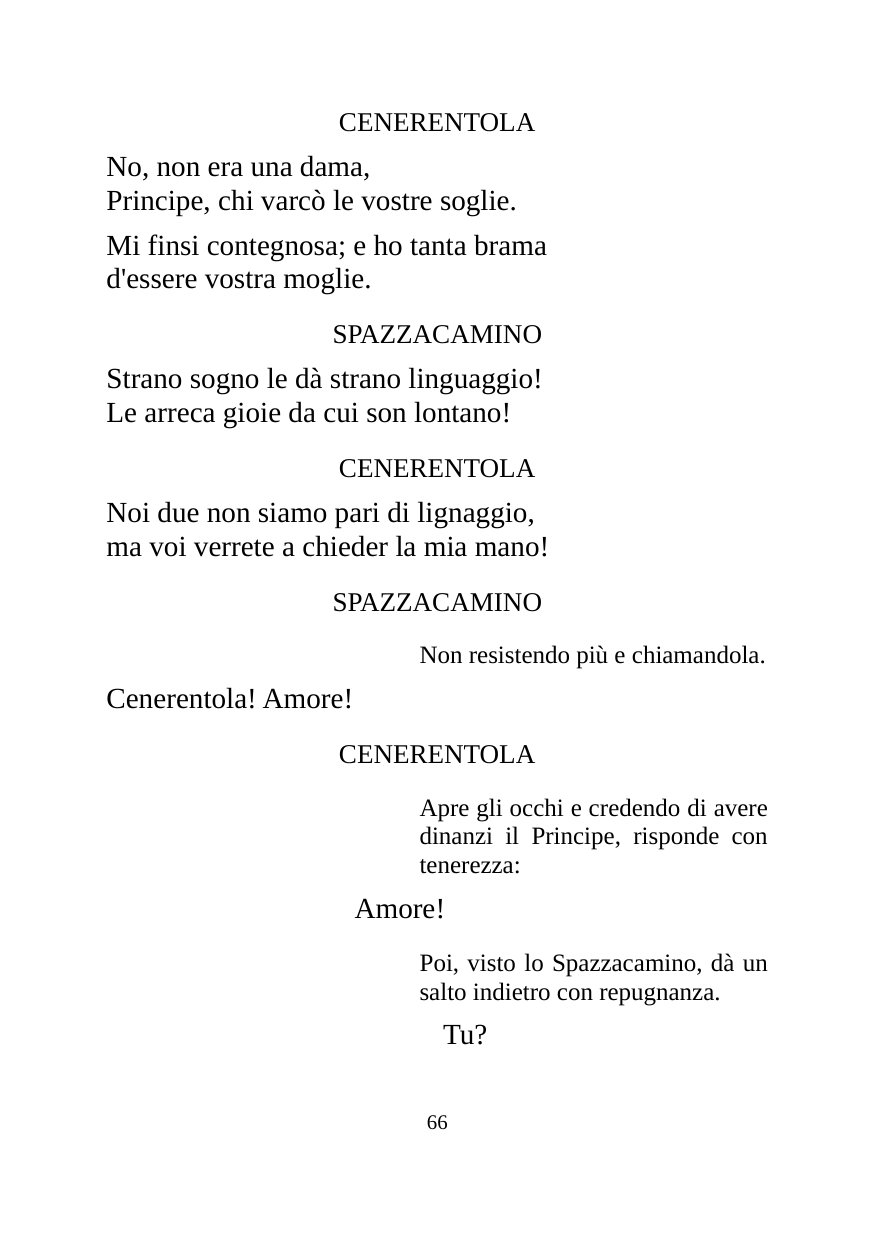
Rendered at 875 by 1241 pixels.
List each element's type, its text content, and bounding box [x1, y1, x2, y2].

text SPAZZACAMINO [106, 586, 768, 617]
text Mi finsi contegnosa; e ho tanta brama d'essere vostra moglie. [106, 228, 768, 295]
text Tu? [443, 1017, 768, 1051]
text No, non era una dama, Principe, chi varcò le vostre soglie. [106, 149, 768, 216]
text CENERENTOLA [106, 106, 768, 137]
text Cenerentola! Amore! [106, 681, 768, 714]
text CENERENTOLA [106, 738, 768, 769]
text CENERENTOLA [106, 452, 768, 483]
text Noi due non siamo pari di lignaggio, ma voi verrete a chieder la mia mano! [106, 495, 768, 562]
text Strano sogno le dà strano linguaggio! Le arreca gioie da cui son lontano! [106, 362, 768, 429]
text Non resistendo più e chiamandola. [419, 640, 768, 669]
text Apre gli occhi e credendo di avere dinanzi il Principe, risponde con tenerezza: [419, 793, 768, 879]
text SPAZZACAMINO [106, 319, 768, 350]
text Amore! [354, 891, 768, 924]
text Poi, visto lo Spazzacamino, dà un salto indietro con repugnanza. [419, 948, 768, 1005]
